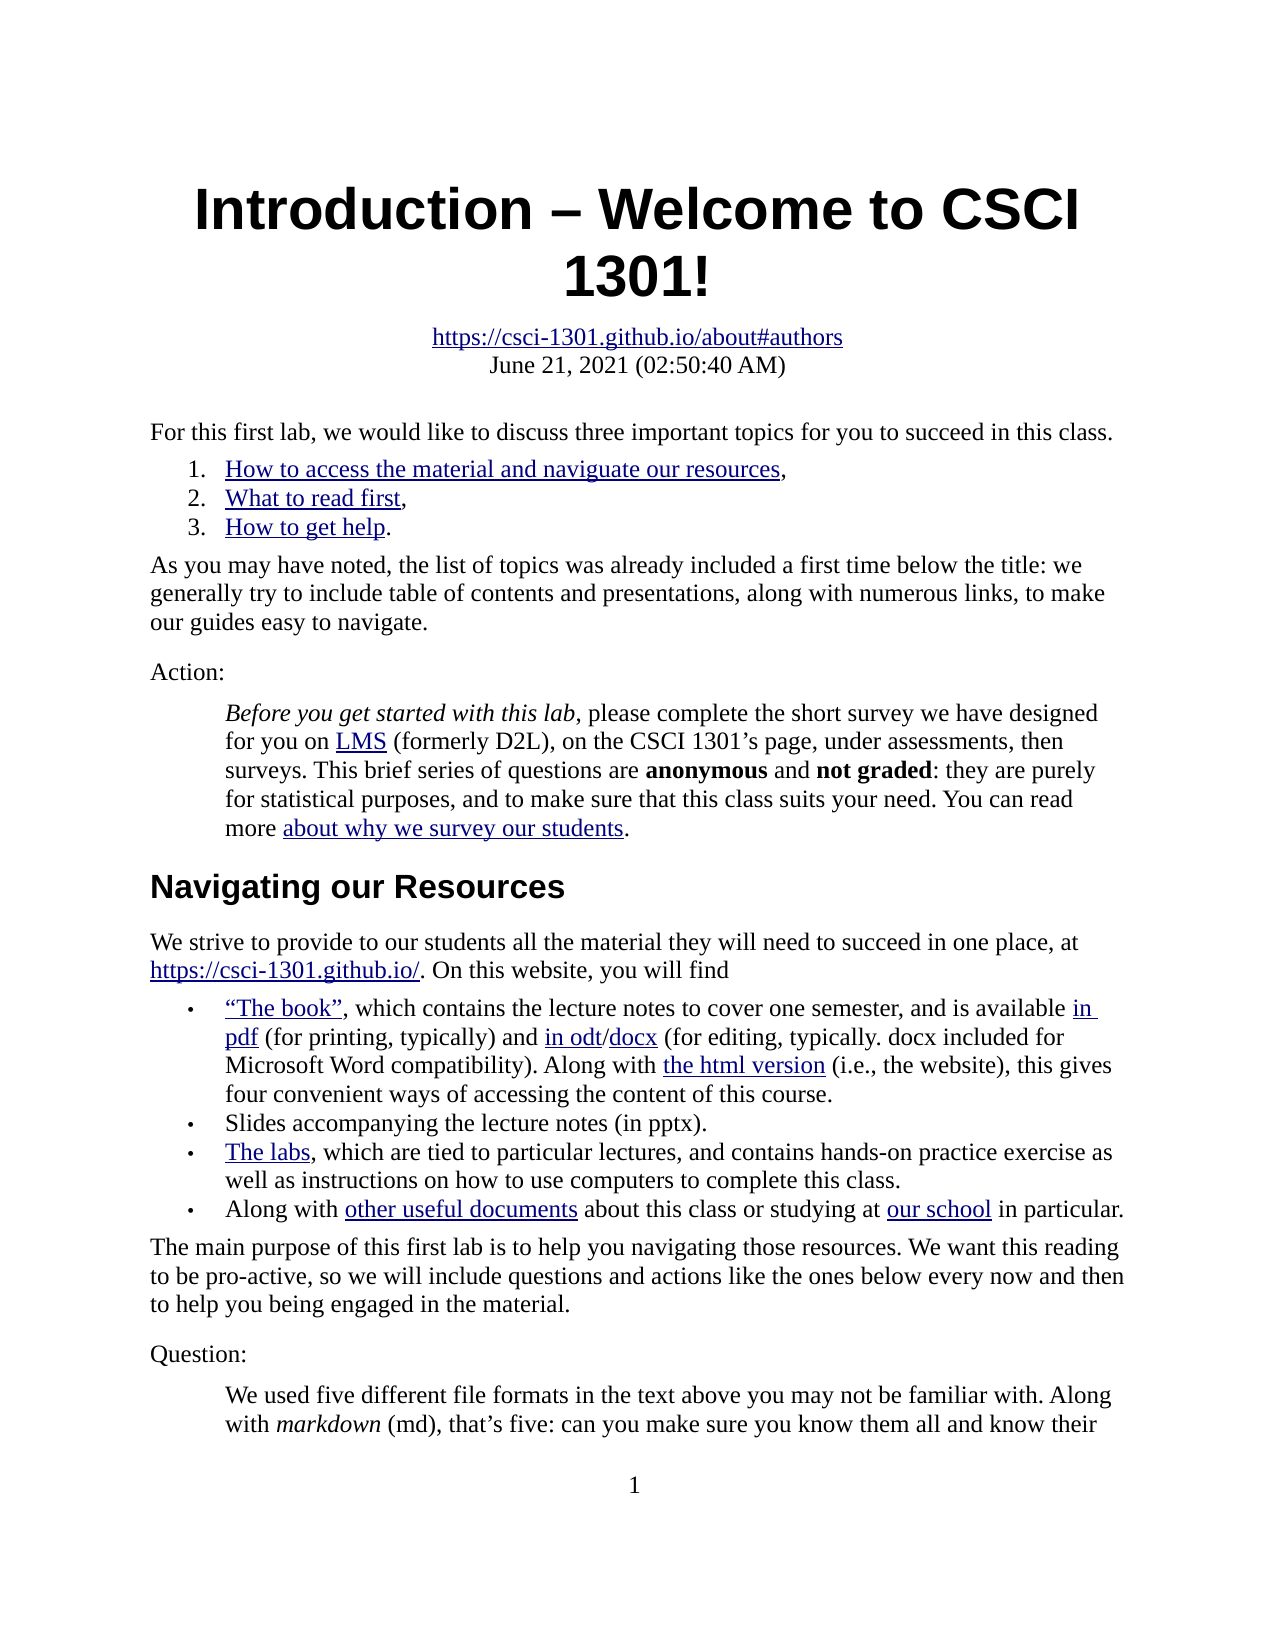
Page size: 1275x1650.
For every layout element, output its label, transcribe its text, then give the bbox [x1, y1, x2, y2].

text For this first lab, we would like to discuss three important topics for you to succeed in this class. [150, 417, 1125, 446]
text June 21, 2021 (02:50:40 AM) [150, 350, 1125, 379]
text https://csci-1301.github.io/about#authors [150, 322, 1125, 350]
list How to get help. [187, 512, 1125, 541]
title Introduction – Welcome to CSCI 1301! [150, 175, 1125, 309]
text Action: [150, 657, 1125, 686]
text We used five different file formats in the text above you may not be familiar with. Along with markdown (md), that’s five: can you make sure you know them all and know their [225, 1380, 1125, 1437]
list “The book”, which contains the lecture notes to cover one semester, and is available in pdf (for printing, typically) and in odt/docx (for editing, typically. docx included for Microsoft Word compatibility). Along with the html version (i.e., the website), this gives four convenient ways of accessing the content of this course. [187, 993, 1125, 1108]
subtitle Navigating our Resources [150, 866, 1125, 905]
list Along with other useful documents about this class or studying at our school in particular. [187, 1194, 1125, 1223]
list How to access the material and naviguate our resources, [187, 454, 1125, 483]
text Before you get started with this lab, please complete the short survey we have designed for you on LMS (formerly D2L), on the CSCI 1301’s page, under assessments, then surveys. This brief series of questions are anonymous and not graded: they are purely for statistical purposes, and to make sure that this class suits your need. You can read more about why we survey our students. [225, 698, 1125, 841]
text Question: [150, 1339, 1125, 1368]
list What to read first, [187, 483, 1125, 512]
list The labs, which are tied to particular lectures, and contains hands-on practice exercise as well as instructions on how to use computers to complete this class. [187, 1137, 1125, 1194]
list Slides accompanying the lecture notes (in pptx). [187, 1108, 1125, 1137]
text We strive to provide to our students all the material they will need to succeed in one place, at https://csci-1301.github.io/. On this website, you will find [150, 927, 1125, 984]
text As you may have noted, the list of topics was already included a first time below the title: we generally try to include table of contents and presentations, along with numerous links, to make our guides easy to navigate. [150, 550, 1125, 636]
text The main purpose of this first lab is to help you navigating those resources. We want this reading to be pro-active, so we will include questions and actions like the ones below every now and then to help you being engaged in the material. [150, 1232, 1125, 1318]
